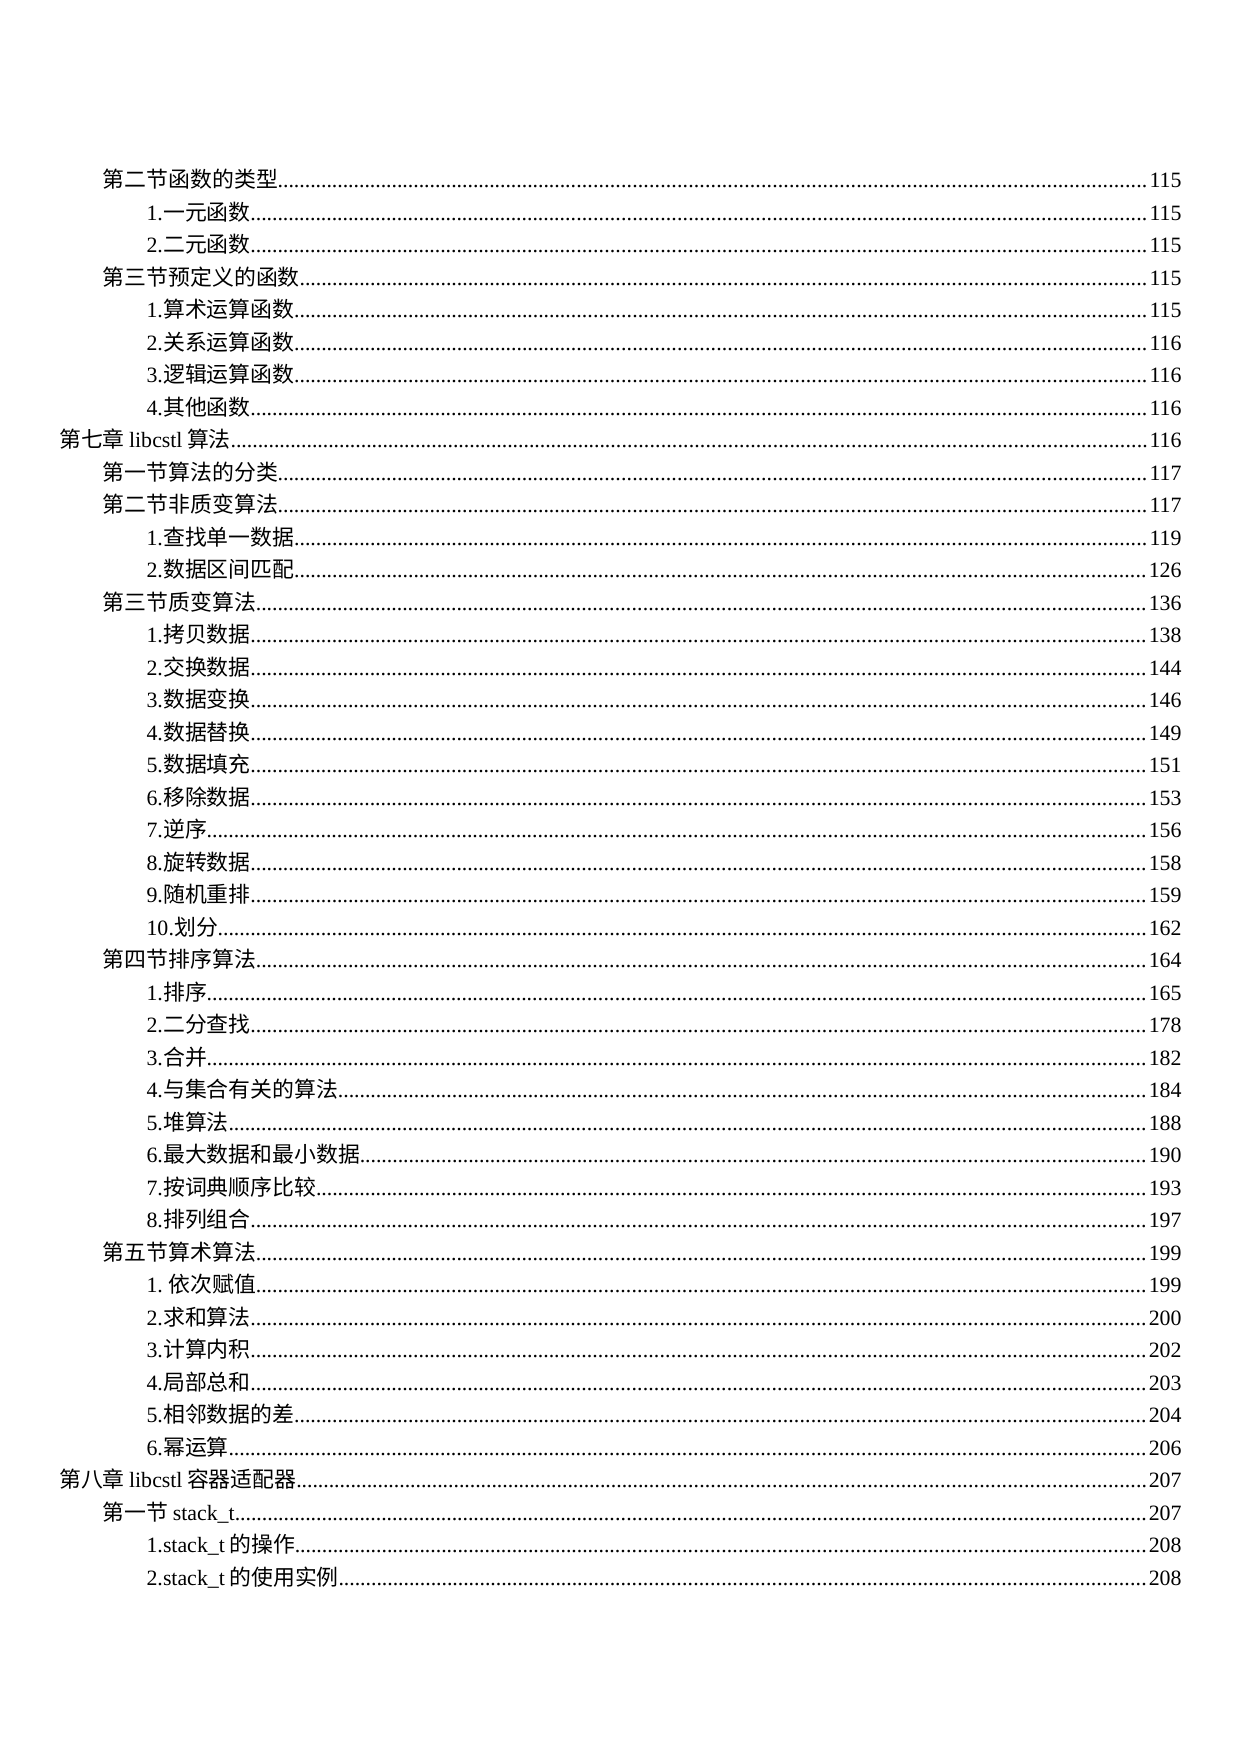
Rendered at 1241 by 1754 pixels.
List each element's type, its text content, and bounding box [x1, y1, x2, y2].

text 3.逻辑运算函数 116 [146, 357, 1181, 389]
text 7.按词典顺序比较 193 [146, 1169, 1181, 1202]
text 8.旋转数据 158 [146, 844, 1181, 877]
text 6.最大数据和最小数据 190 [146, 1137, 1181, 1169]
text 5.堆算法 188 [146, 1104, 1181, 1137]
text 1.查找单一数据 119 [146, 519, 1181, 552]
text 2.交换数据 144 [146, 649, 1181, 682]
text 4.其他函数 116 [146, 389, 1181, 422]
text 第四节排序算法 164 [103, 942, 1181, 974]
text 9.随机重排 159 [146, 877, 1181, 909]
text 第三节质变算法 136 [103, 584, 1181, 617]
text 4.数据替换 149 [146, 714, 1181, 747]
text 2.二元函数 115 [146, 227, 1181, 259]
text 2.求和算法 200 [146, 1299, 1181, 1332]
text 4.局部总和 203 [146, 1364, 1181, 1397]
text 第一节算法的分类 117 [103, 454, 1181, 487]
text 6.幂运算 206 [146, 1429, 1181, 1462]
text 2.数据区间匹配 126 [146, 552, 1181, 584]
text 第一节stack_t 207 [103, 1494, 1181, 1527]
text 8.排列组合 197 [146, 1202, 1181, 1234]
text 第七章libcstl算法 116 [59, 422, 1181, 454]
text 6.移除数据 153 [146, 779, 1181, 812]
text 3.数据变换 146 [146, 682, 1181, 714]
text 第八章libcstl容器适配器 207 [59, 1462, 1181, 1494]
text 4.与集合有关的算法 184 [146, 1072, 1181, 1104]
text 1.排序 165 [146, 974, 1181, 1007]
text 1.算术运算函数 115 [146, 292, 1181, 324]
text 第二节函数的类型 115 [103, 162, 1181, 194]
text 2.二分查找 178 [146, 1007, 1181, 1039]
text 10.划分 162 [146, 909, 1181, 942]
text 5.数据填充 151 [146, 747, 1181, 779]
text 第三节预定义的函数 115 [103, 259, 1181, 292]
text 3.合并 182 [146, 1039, 1181, 1072]
text 2.stack_t的使用实例 208 [146, 1559, 1181, 1592]
text 1.stack_t的操作 208 [146, 1527, 1181, 1559]
text 1.拷贝数据 138 [146, 617, 1181, 649]
text 3.计算内积 202 [146, 1332, 1181, 1364]
text 第五节算术算法 199 [103, 1234, 1181, 1267]
text 5.相邻数据的差 204 [146, 1397, 1181, 1429]
text 第二节非质变算法 117 [103, 487, 1181, 519]
text 2.关系运算函数 116 [146, 324, 1181, 357]
text 1. 依次赋值 199 [146, 1267, 1181, 1299]
text 7.逆序 156 [146, 812, 1181, 844]
text 1.一元函数 115 [146, 194, 1181, 227]
